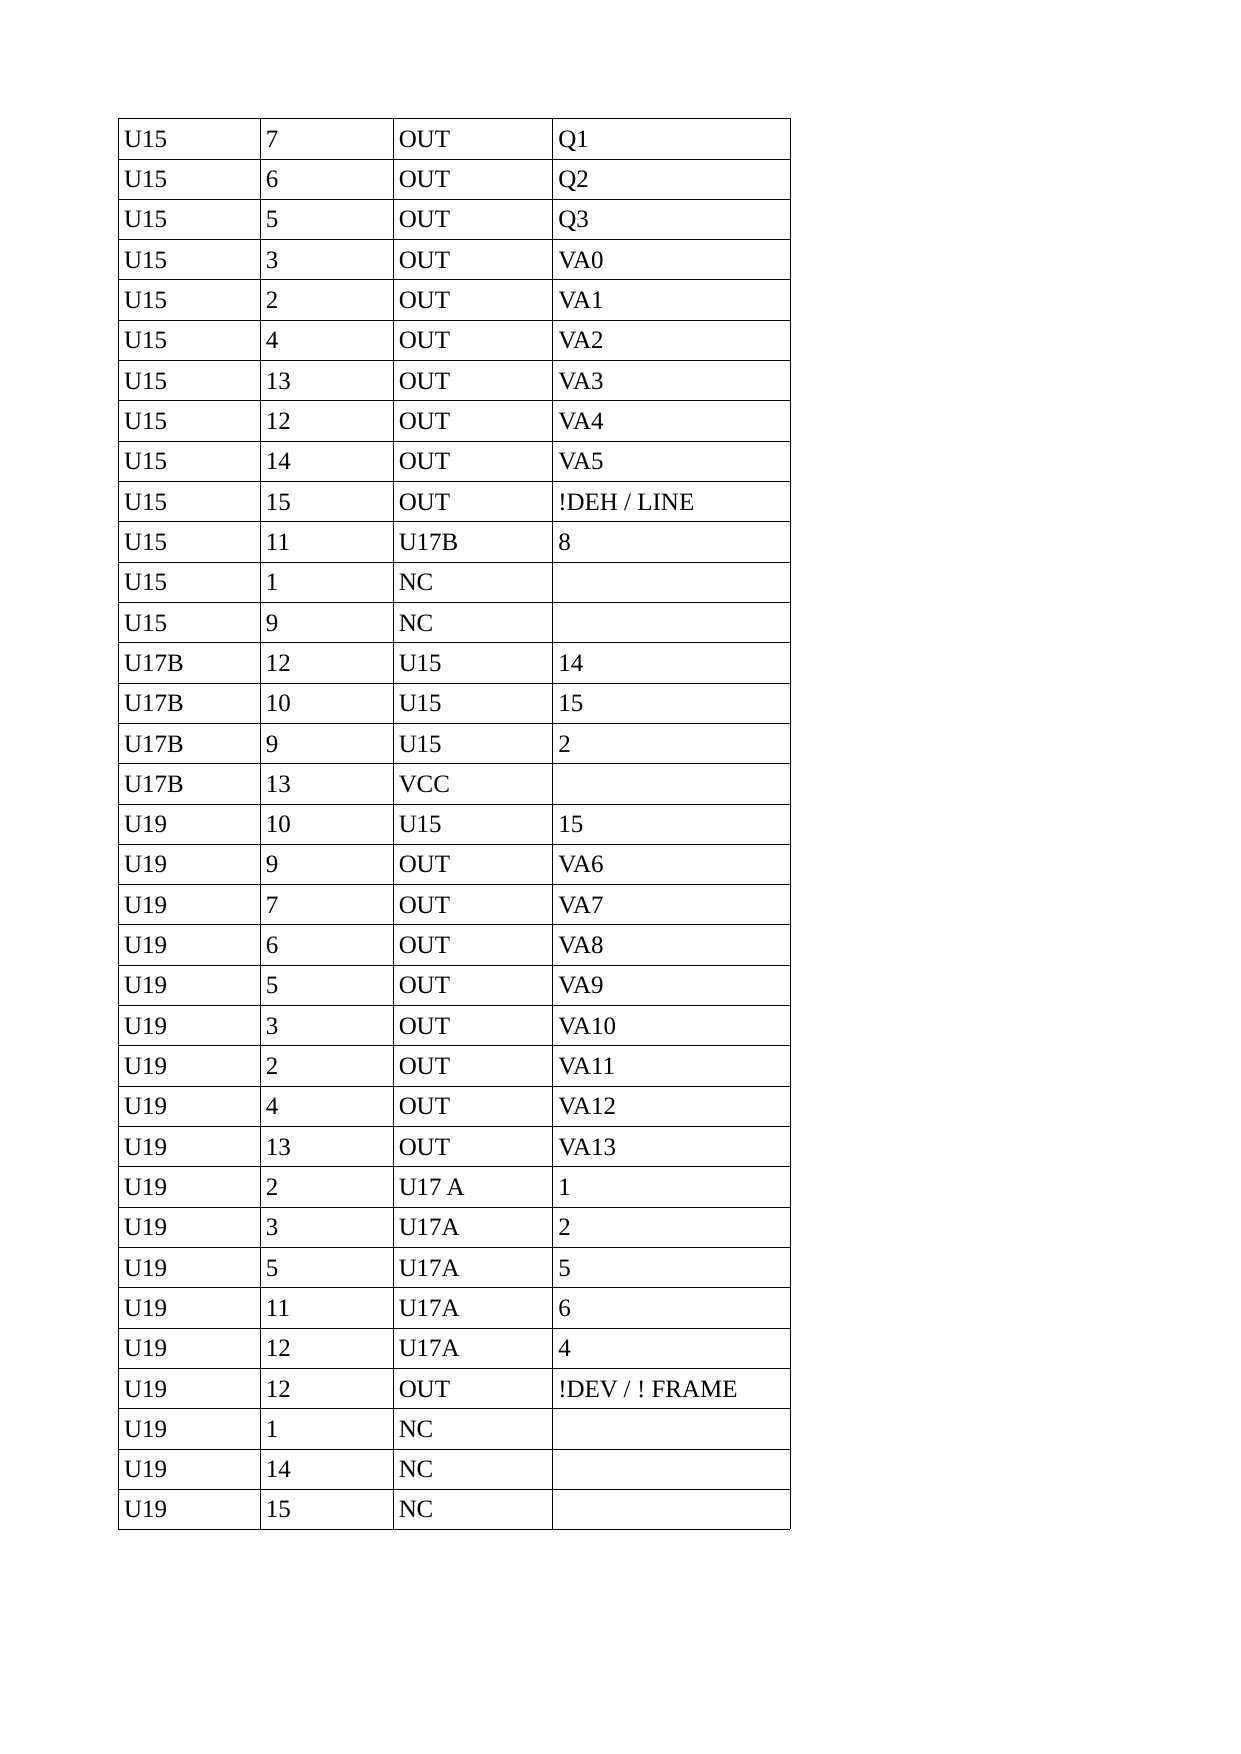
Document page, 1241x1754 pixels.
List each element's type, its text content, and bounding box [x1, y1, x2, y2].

table_cell Q3 [553, 200, 790, 239]
table_cell U15 [119, 240, 260, 279]
table_cell VA11 [553, 1046, 790, 1086]
table_cell U19 [119, 1087, 260, 1126]
table_cell 3 [261, 1006, 393, 1045]
table_cell U15 [119, 160, 260, 199]
table_cell 2 [261, 280, 393, 320]
table_cell U15 [119, 482, 260, 521]
table_cell 8 [553, 522, 790, 562]
table_cell 13 [261, 361, 393, 400]
table_cell Q1 [553, 119, 790, 158]
table_cell U17B [119, 764, 260, 803]
table_cell 2 [553, 1208, 790, 1247]
table_cell 9 [261, 724, 393, 763]
table_cell U17A [394, 1288, 552, 1327]
table_cell 15 [553, 684, 790, 723]
table_cell U19 [119, 925, 260, 965]
table_cell OUT [394, 845, 552, 884]
table_cell U15 [119, 442, 260, 481]
table_cell OUT [394, 119, 552, 158]
table_cell 12 [261, 1369, 393, 1408]
table_cell U17B [394, 522, 552, 562]
table_cell VA13 [553, 1127, 790, 1166]
table_cell U19 [119, 805, 260, 844]
table_cell U15 [394, 684, 552, 723]
table_cell 2 [261, 1167, 393, 1207]
table_cell OUT [394, 401, 552, 441]
table_cell 5 [261, 1248, 393, 1287]
table_cell VCC [394, 764, 552, 803]
table_cell 5 [553, 1248, 790, 1287]
table_cell 11 [261, 522, 393, 562]
table_cell VA10 [553, 1006, 790, 1045]
table_cell 2 [553, 724, 790, 763]
table_cell 12 [261, 401, 393, 441]
table_cell 4 [261, 321, 393, 360]
table_cell 13 [261, 764, 393, 803]
table_cell OUT [394, 240, 552, 279]
table_cell 14 [261, 1450, 393, 1489]
table_cell U17 A [394, 1167, 552, 1207]
table_cell OUT [394, 885, 552, 924]
table_cell U19 [119, 1167, 260, 1207]
table_cell VA2 [553, 321, 790, 360]
table_cell 13 [261, 1127, 393, 1166]
table_cell U19 [119, 966, 260, 1005]
table_cell 10 [261, 684, 393, 723]
table_cell U19 [119, 1208, 260, 1247]
table_cell 7 [261, 885, 393, 924]
table_cell U15 [394, 643, 552, 682]
table_cell U19 [119, 1369, 260, 1408]
table_cell VA5 [553, 442, 790, 481]
table_cell U19 [119, 1006, 260, 1045]
table_cell NC [394, 1490, 552, 1529]
table_cell VA9 [553, 966, 790, 1005]
table_cell OUT [394, 321, 552, 360]
table_cell 9 [261, 603, 393, 642]
table_cell OUT [394, 1046, 552, 1086]
table_cell 11 [261, 1288, 393, 1327]
table_cell VA0 [553, 240, 790, 279]
table_cell OUT [394, 966, 552, 1005]
table_cell VA12 [553, 1087, 790, 1126]
table_cell VA3 [553, 361, 790, 400]
table_cell OUT [394, 280, 552, 320]
table_cell U19 [119, 1127, 260, 1166]
table_cell OUT [394, 160, 552, 199]
table_cell 15 [553, 805, 790, 844]
table_cell U15 [119, 280, 260, 320]
table_cell [553, 1409, 790, 1448]
table_cell OUT [394, 482, 552, 521]
table_cell 6 [261, 160, 393, 199]
table_cell OUT [394, 1369, 552, 1408]
table_cell U15 [119, 563, 260, 602]
table_cell [553, 1450, 790, 1489]
table_cell U15 [119, 603, 260, 642]
table_cell VA4 [553, 401, 790, 441]
table_cell U15 [119, 522, 260, 562]
table_cell 15 [261, 482, 393, 521]
table_cell !DEH / LINE [553, 482, 790, 521]
table_cell U19 [119, 1409, 260, 1448]
table_cell VA7 [553, 885, 790, 924]
table_cell OUT [394, 200, 552, 239]
table_cell U17A [394, 1248, 552, 1287]
table_cell U19 [119, 1046, 260, 1086]
table_cell U17B [119, 724, 260, 763]
table_cell U15 [394, 805, 552, 844]
table_cell 12 [261, 643, 393, 682]
table_cell 7 [261, 119, 393, 158]
table_cell 12 [261, 1329, 393, 1368]
table_cell [553, 563, 790, 602]
table_cell 1 [261, 563, 393, 602]
table_cell U19 [119, 1490, 260, 1529]
table_cell 10 [261, 805, 393, 844]
table_cell 6 [261, 925, 393, 965]
table_cell 5 [261, 200, 393, 239]
table_cell [553, 1490, 790, 1529]
table_cell 14 [261, 442, 393, 481]
table_cell U17B [119, 684, 260, 723]
table_cell NC [394, 1409, 552, 1448]
table_cell U19 [119, 1329, 260, 1368]
table_cell 3 [261, 1208, 393, 1247]
table_cell VA6 [553, 845, 790, 884]
table_cell 1 [261, 1409, 393, 1448]
table_cell OUT [394, 1087, 552, 1126]
table_cell 5 [261, 966, 393, 1005]
table_cell U15 [119, 321, 260, 360]
table_cell U19 [119, 885, 260, 924]
table_cell [553, 764, 790, 803]
table_cell VA1 [553, 280, 790, 320]
table_cell OUT [394, 442, 552, 481]
table_cell 14 [553, 643, 790, 682]
table_cell NC [394, 563, 552, 602]
table_cell VA8 [553, 925, 790, 965]
table_cell NC [394, 1450, 552, 1489]
table_cell !DEV / ! FRAME [553, 1369, 790, 1408]
table_cell U17B [119, 643, 260, 682]
table_cell U19 [119, 1450, 260, 1489]
table_cell 6 [553, 1288, 790, 1327]
table_cell 9 [261, 845, 393, 884]
table_cell OUT [394, 1127, 552, 1166]
table_cell 1 [553, 1167, 790, 1207]
table_cell U15 [119, 361, 260, 400]
table_cell U19 [119, 1248, 260, 1287]
table_cell 15 [261, 1490, 393, 1529]
table_cell U15 [119, 200, 260, 239]
table_cell 4 [261, 1087, 393, 1126]
table_cell U17A [394, 1329, 552, 1368]
table_cell OUT [394, 361, 552, 400]
table_cell OUT [394, 925, 552, 965]
table_cell U19 [119, 1288, 260, 1327]
table_cell NC [394, 603, 552, 642]
table_cell U15 [394, 724, 552, 763]
table_cell U15 [119, 401, 260, 441]
table_cell 3 [261, 240, 393, 279]
table_cell U17A [394, 1208, 552, 1247]
table_cell U15 [119, 119, 260, 158]
table_cell [553, 603, 790, 642]
table_cell 4 [553, 1329, 790, 1368]
table_cell Q2 [553, 160, 790, 199]
table_cell 2 [261, 1046, 393, 1086]
table_cell U19 [119, 845, 260, 884]
table_cell OUT [394, 1006, 552, 1045]
